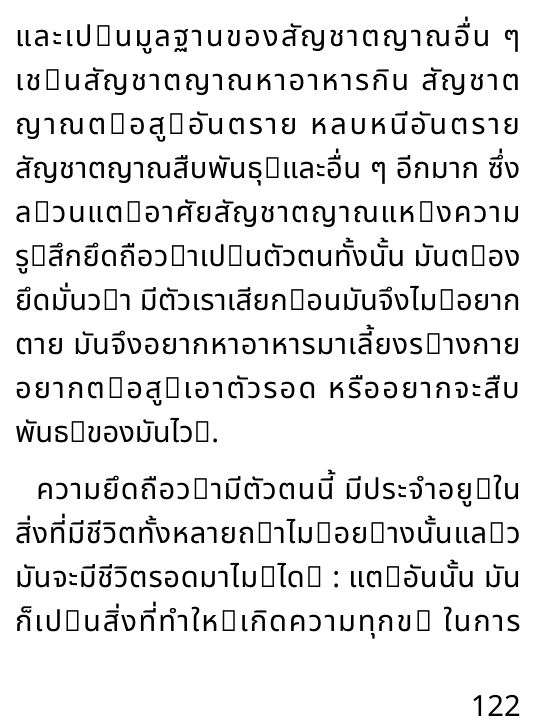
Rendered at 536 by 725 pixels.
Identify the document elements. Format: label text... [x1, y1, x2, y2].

text ความยึดถือวามีตัวตนนี้ มีประจําอยูในสิ่งที่มีชีวิตทั้งหลายถาไมอยางนั้นแลว มันจะมีชีวิตรอดมาไมได : แตอันนั้น มันก็เปนสิ่งที่ทําใหเกิดความทุกข ในการ [15, 468, 521, 645]
text และเปนมูลฐานของสัญชาตญาณอื่น ๆ เชนสัญชาตญาณหาอาหารกิน สัญชาตญาณตอสูอันตราย หลบหนีอันตราย สัญชาตญาณสืบพันธุและอื่น ๆ อีกมาก ซึ่งลวนแตอาศัยสัญชาตญาณแหงความรูสึกยึดถือวาเปนตัวตนทั้งนั้น มันตองยึดมั่นวา มีตัวเราเสียกอนมันจึงไมอยากตาย มันจึงอยากหาอาหารมาเลี้ยงรางกาย อยากตอสูเอาตัวรอด หรืออยากจะสืบพันธของมันไว. [15, 15, 521, 456]
